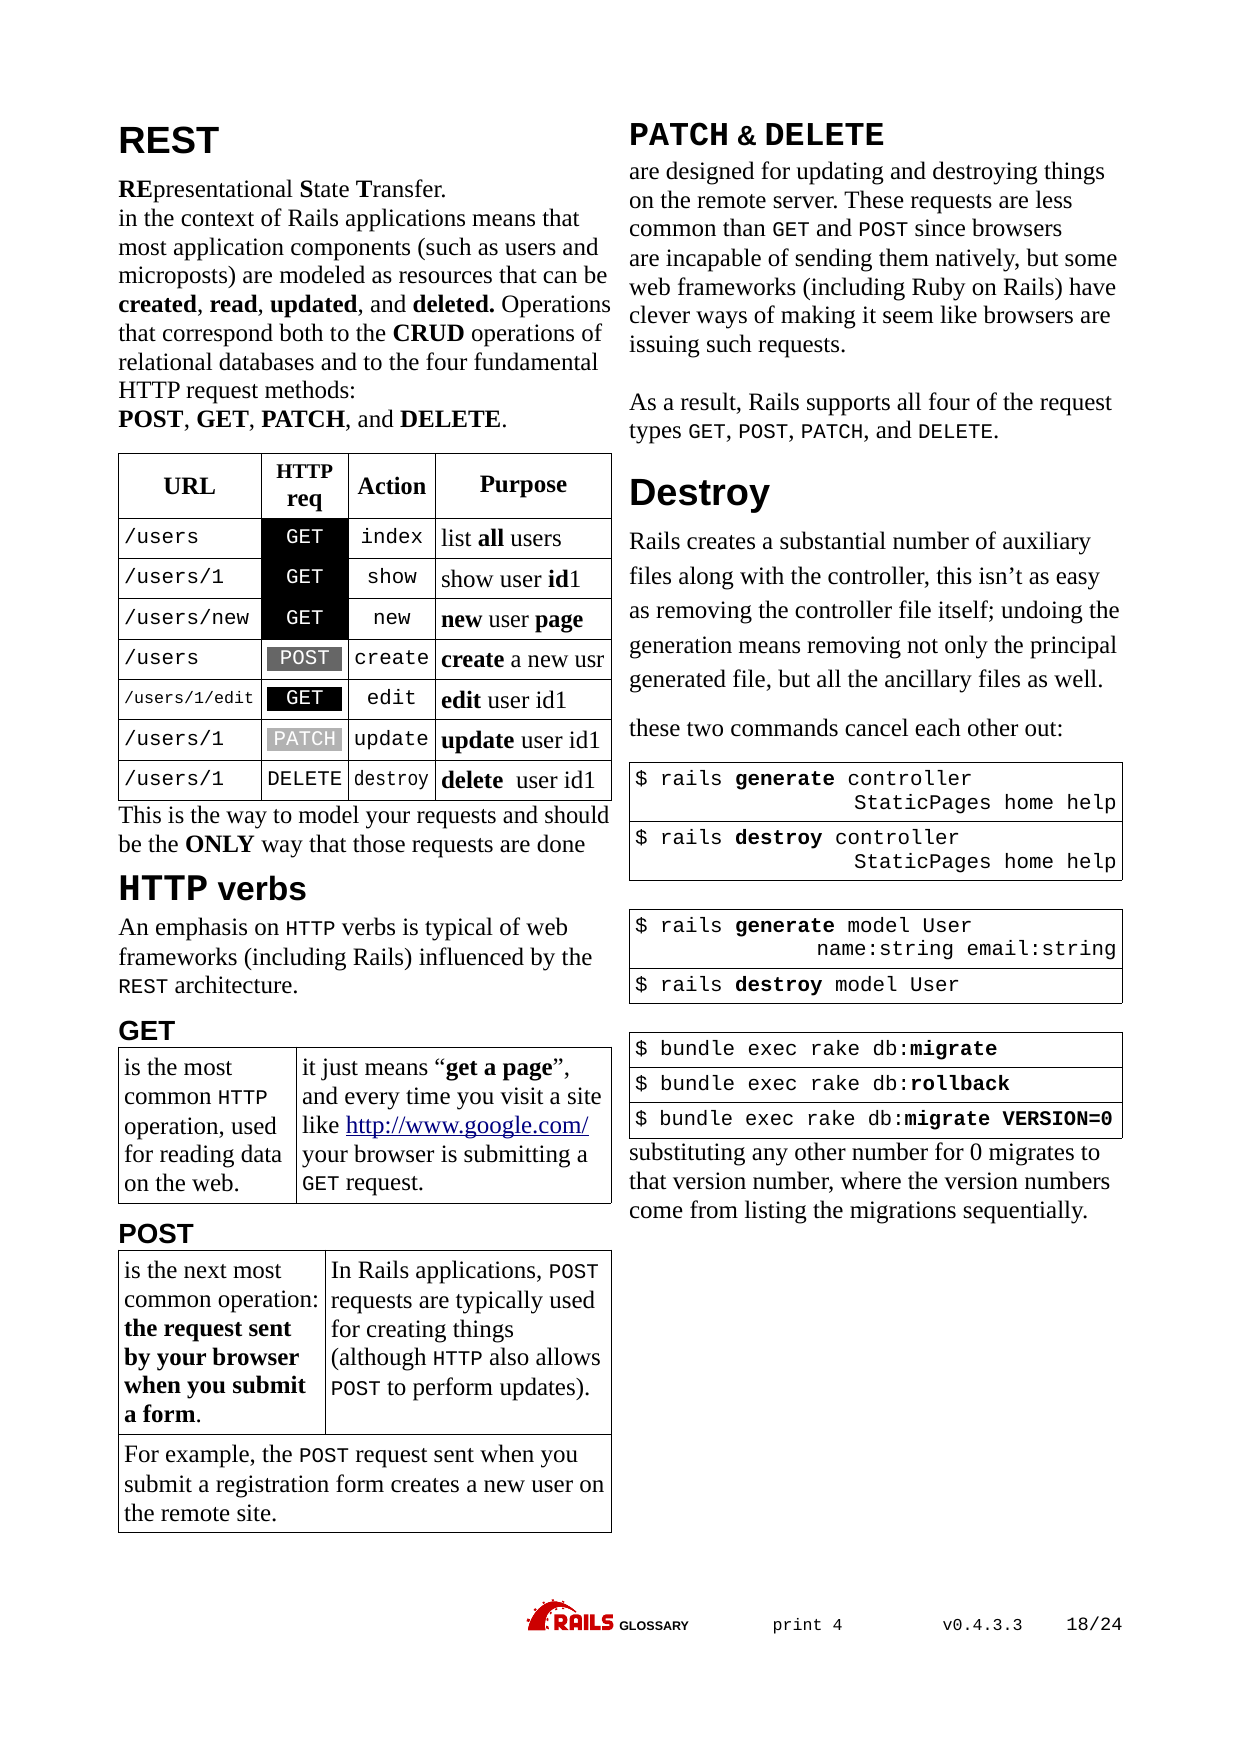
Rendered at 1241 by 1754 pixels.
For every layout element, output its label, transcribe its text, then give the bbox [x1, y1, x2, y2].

table_cell edit [349, 680, 435, 719]
table_cell update user id1 [436, 720, 611, 759]
table_header $ rails generate model User name:string email:string [630, 910, 1122, 968]
subtitle GET [118, 1015, 611, 1047]
text are incapable of sending them natively, but some web frameworks (including Ruby on Rails) have clever ways of making it seem like browsers are issuing such requests. [629, 243, 1122, 358]
table_header HTTP req [262, 454, 348, 518]
table_cell /users [119, 519, 261, 558]
subtitle Destroy [629, 470, 1122, 514]
table_header Purpose [436, 454, 611, 518]
table_cell /users/new [119, 599, 261, 639]
table_cell GET [262, 680, 348, 719]
table_cell PATCH [262, 720, 348, 759]
table_cell $ rails destroy controller StaticPages home help [630, 822, 1122, 880]
table_header is the next most common operation: the request sent by your browser when you submit a form. [119, 1251, 325, 1434]
table_cell DELETE [262, 761, 348, 800]
table_cell /users/1 [119, 720, 261, 759]
table_cell /users/1 [119, 761, 261, 800]
text POST, GET, PATCH, and DELETE. [118, 404, 611, 433]
text REpresentational State Transfer. [118, 174, 611, 203]
table_cell GET [262, 519, 348, 558]
table_cell show [349, 559, 435, 598]
table_header In Rails applications, POST requests are typically used for creating things (although HTTP also allows POST to perform updates). [326, 1251, 611, 1434]
subtitle PATCH & DELETE [629, 118, 1122, 156]
table_cell new [349, 599, 435, 639]
table_header is the most common HTTP operation, used for reading data on the web. [119, 1048, 296, 1203]
table_header Action [349, 454, 435, 518]
table_cell delete user id1 [436, 761, 611, 800]
table_cell /users [119, 640, 261, 679]
table_cell $ rails destroy model User [630, 969, 1122, 1003]
table_cell GET [262, 599, 348, 639]
table_cell $ bundle exec rake db:rollback [630, 1068, 1122, 1102]
table_cell edit user id1 [436, 680, 611, 719]
text Rails creates a substantial number of auxiliary files along with the controller, this isn’t as easy as removing the controller file itself; undoing the generation means removing not only the principal generated file, but all the ancillary files as well. [629, 526, 1122, 693]
subtitle HTTP verbs [118, 869, 611, 912]
table_header $ bundle exec rake db:migrate [630, 1033, 1122, 1067]
text are designed for updating and destroying things on the remote server. These requests are less common than GET and POST since browsers [629, 156, 1122, 243]
table_cell create [349, 640, 435, 679]
table_cell /users/1/edit [119, 680, 261, 719]
table_cell For example, the POST request sent when you submit a registration form creates a new user on the remote site. [119, 1435, 611, 1532]
text in the context of Rails applications means that most application components (such as users and microposts) are modeled as resources that can be created, read, updated, and deleted. Operations that correspond both to the CRUD operations of relational databases and to the four fundamental HTTP request methods: [118, 203, 611, 404]
text An emphasis on HTTP verbs is typical of web frameworks (including Rails) influenced by the REST architecture. [118, 912, 611, 1000]
text This is the way to model your requests and should be the ONLY way that those requests are done [118, 801, 611, 857]
table_cell create a new usr [436, 640, 611, 679]
table_cell $ bundle exec rake db:migrate VERSION=0 [630, 1103, 1122, 1137]
table_cell GET [262, 559, 348, 598]
text substituting any other number for 0 migrates to that version number, where the version numbers come from listing the migrations sequentially. [629, 1139, 1122, 1224]
table_cell /users/1 [119, 559, 261, 598]
table_cell new user page [436, 599, 611, 639]
subtitle POST [118, 1218, 611, 1249]
table_cell list all users [436, 519, 611, 558]
table_cell POST [262, 640, 348, 679]
table_cell show user id1 [436, 559, 611, 598]
table_cell update [349, 720, 435, 759]
table_header $ rails generate controller StaticPages home help [630, 763, 1122, 821]
table_cell destroy [349, 761, 435, 800]
text As a result, Rails supports all four of the request types GET, POST, PATCH, and DELETE. [629, 387, 1122, 445]
table_header it just means “get a page”, and every time you visit a site like http://www.google.com/ your browser is submitting a GET request. [297, 1048, 611, 1203]
table_cell index [349, 519, 435, 558]
subtitle REST [118, 118, 611, 162]
text these two commands cancel each other out: [629, 713, 1122, 742]
table_header URL [119, 454, 261, 518]
